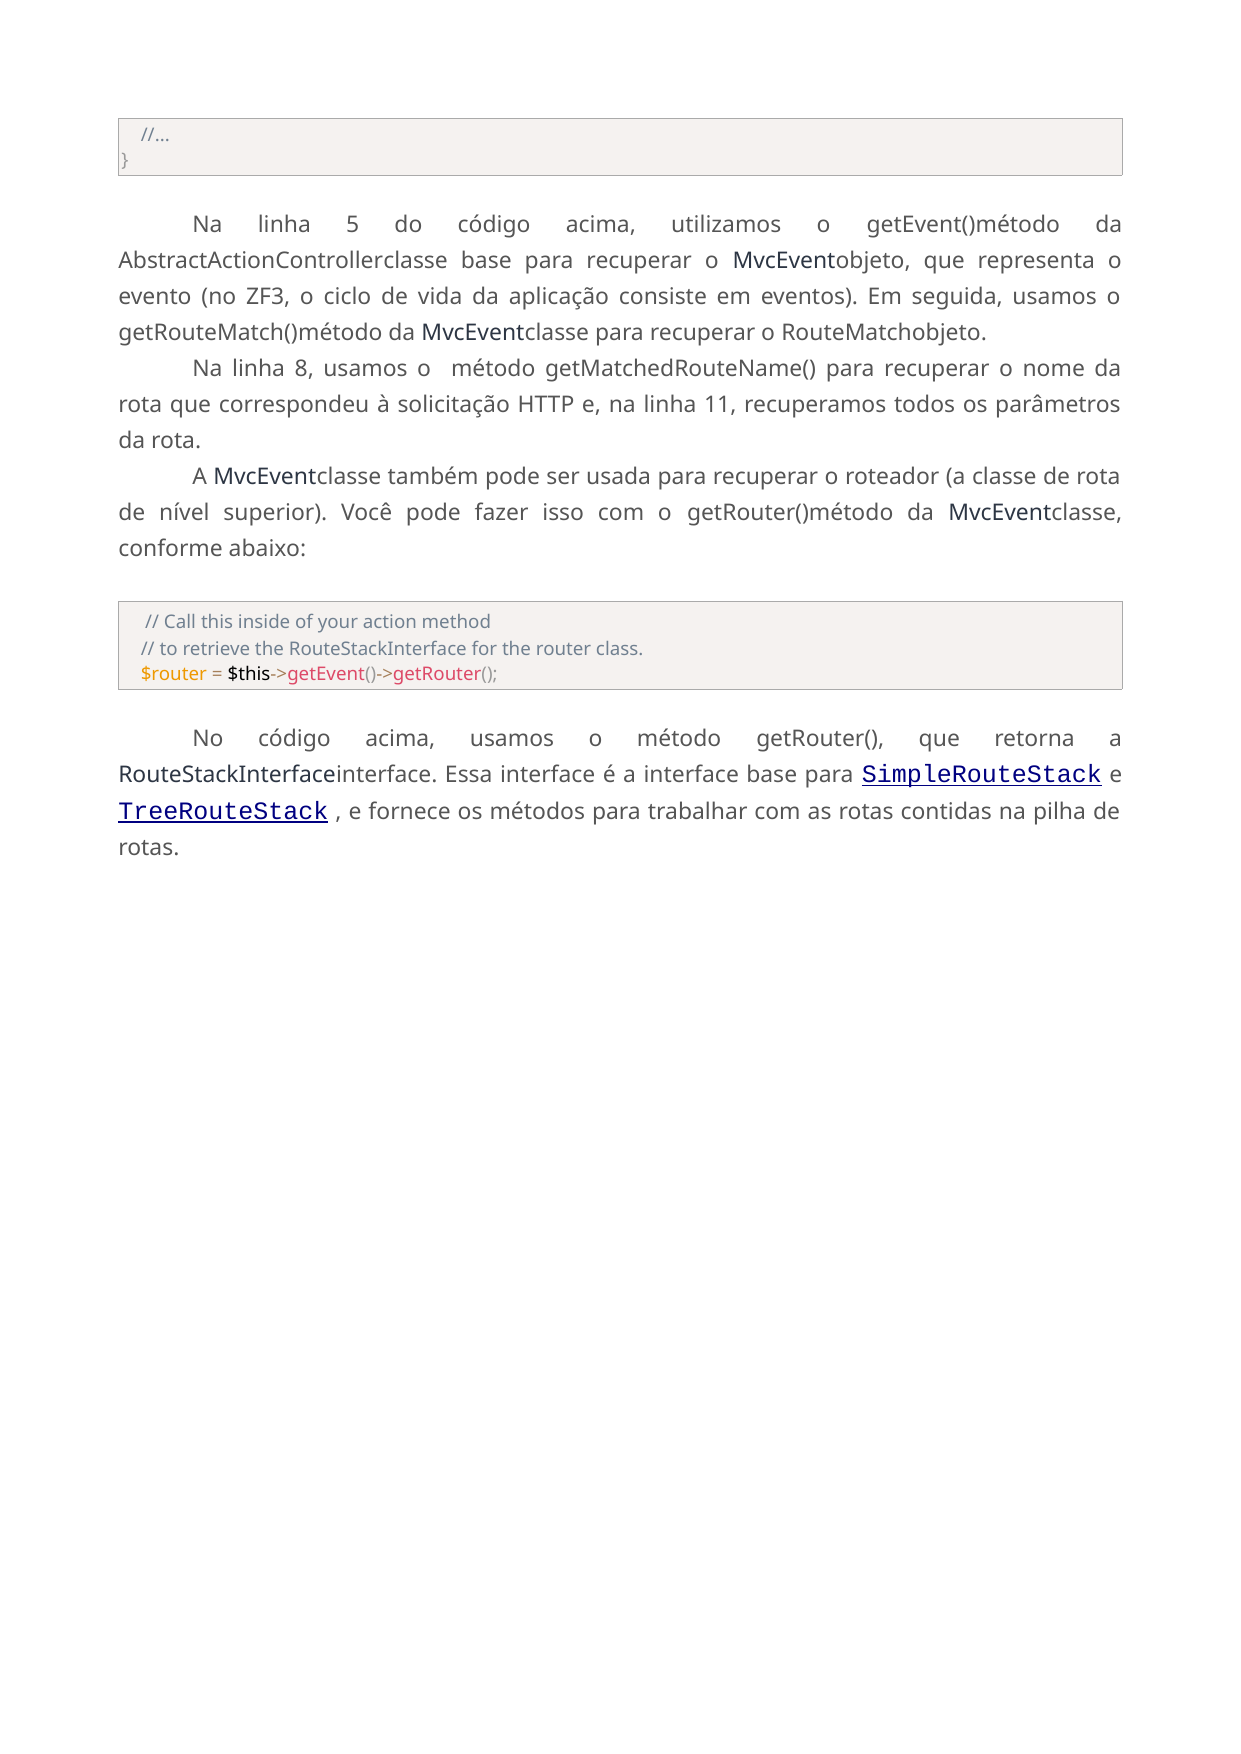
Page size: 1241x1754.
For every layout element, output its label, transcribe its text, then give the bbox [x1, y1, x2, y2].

text } [119, 144, 1122, 175]
text // Call this inside of your action method [119, 602, 1122, 632]
text $router = $this->getEvent()->getRouter(); [119, 657, 1122, 689]
text Na linha 8, usamos o método getMatchedRouteName() para recuperar o nome da rota que correspondeu à solicitação HTTP e, na linha 11, recuperamos todos os parâmetros da rota. [118, 352, 1122, 455]
text Na linha 5 do código acima, utilizamos o getEvent()método da AbstractActionControllerclasse base para recuperar o MvcEventobjeto, que representa o evento (no ZF3, o ciclo de vida da aplicação consiste em eventos). Em seguida, usamos o getRouteMatch()método da MvcEventclasse para recuperar o RouteMatchobjeto. [118, 208, 1122, 347]
text No código acima, usamos o método getRouter(), que retorna a RouteStackInterfaceinterface. Essa interface é a interface base para SimpleRouteStack e TreeRouteStack , e fornece os métodos para trabalhar com as rotas contidas na pilha de rotas. [118, 722, 1122, 862]
text // to retrieve the RouteStackInterface for the router class. [119, 632, 1122, 657]
text A MvcEventclasse também pode ser usada para recuperar o roteador (a classe de rota de nível superior). Você pode fazer isso com o getRouter()método da MvcEventclasse, conforme abaixo: [118, 460, 1122, 563]
text //... [119, 119, 1122, 144]
